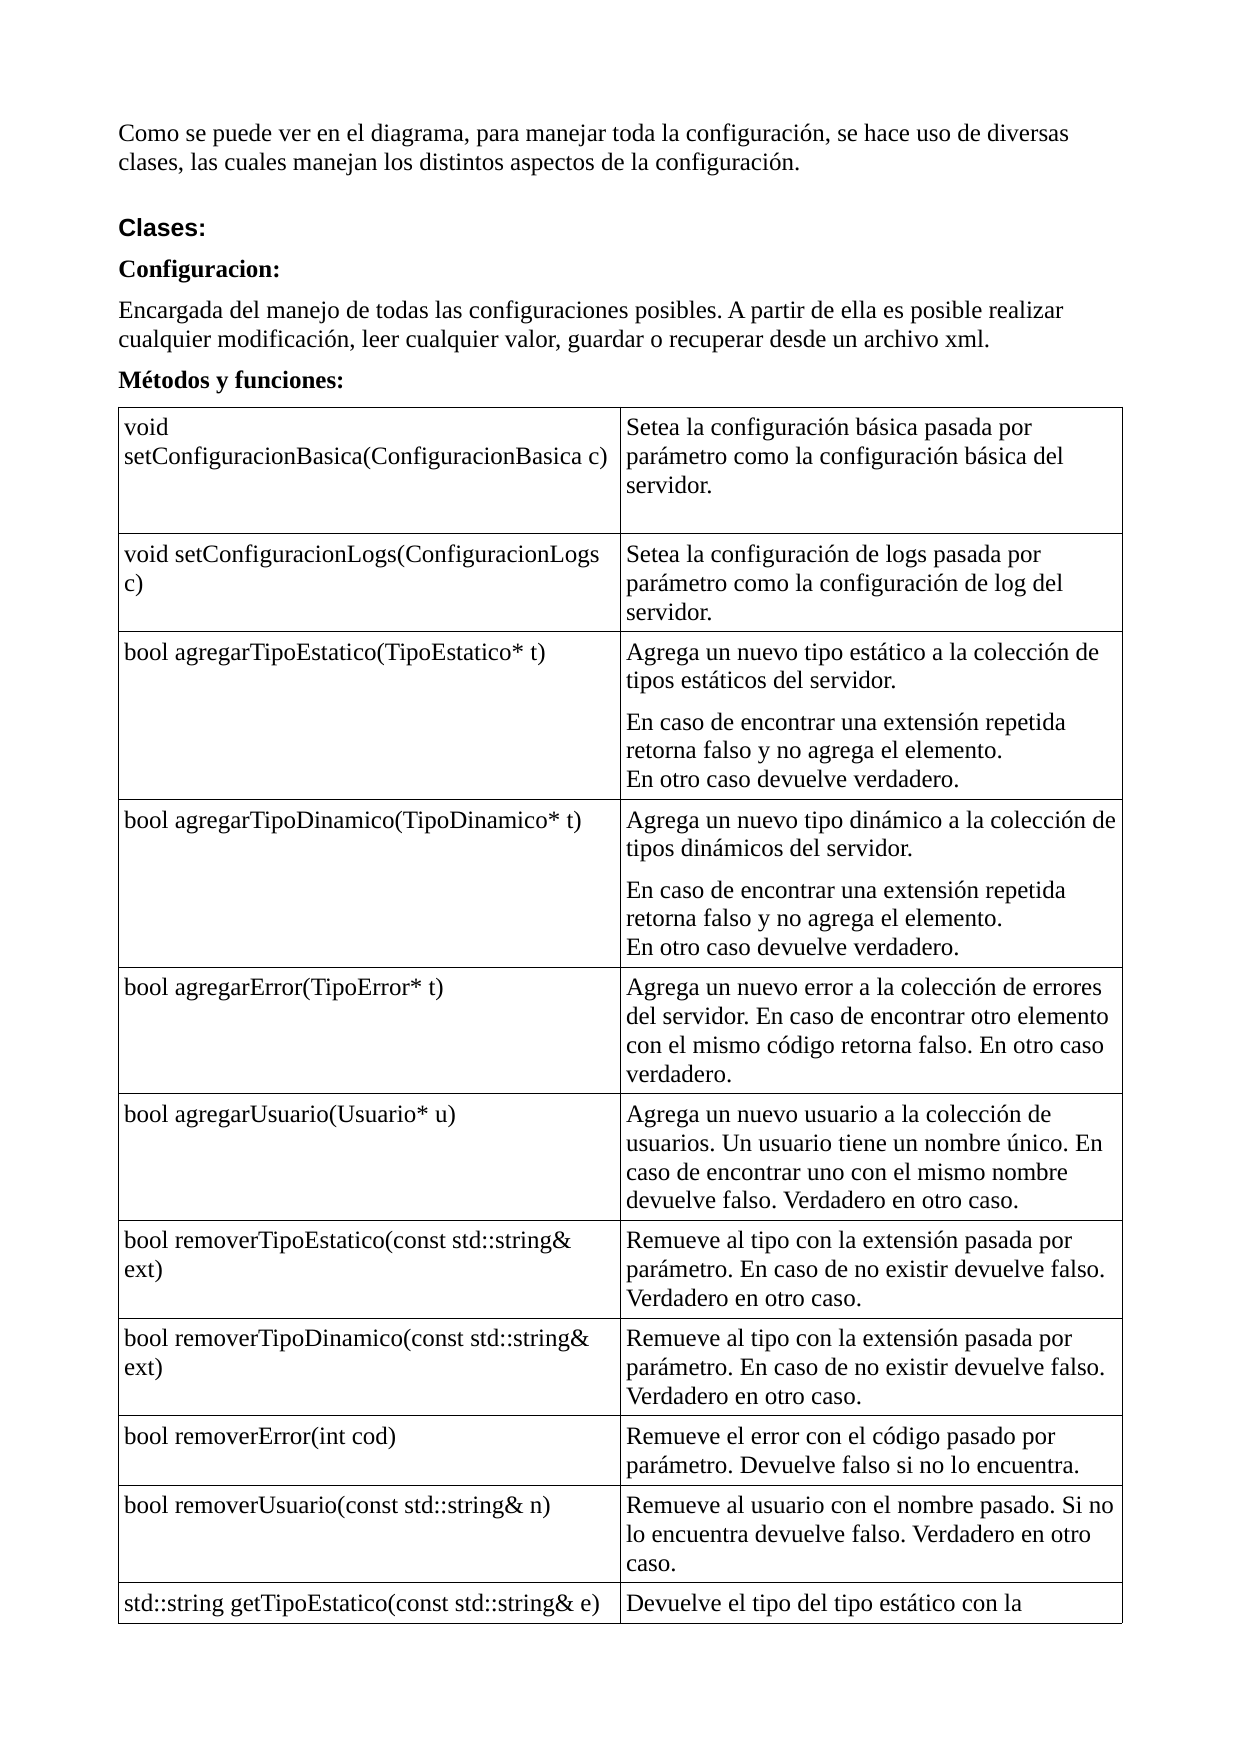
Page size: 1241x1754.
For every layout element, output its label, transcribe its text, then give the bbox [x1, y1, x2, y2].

table_cell bool agregarTipoEstatico(TipoEstatico* t) [119, 632, 620, 799]
table_cell Agrega un nuevo error a la colección de errores del servidor. En caso de encontrar otro elemento con el mismo código retorna falso. En otro caso verdadero. [621, 968, 1122, 1093]
subtitle Clases: [118, 213, 1122, 242]
table_cell Agrega un nuevo tipo dinámico a la colección de tipos dinámicos del servidor. En caso de encontrar una extensión repetida retorna falso y no agrega el elemento. En otro caso devuelve verdadero. [621, 800, 1122, 967]
table_header void setConfiguracionBasica(ConfiguracionBasica c) [119, 408, 620, 533]
table_cell std::string getTipoEstatico(const std::string& e) [119, 1583, 620, 1623]
table_cell bool agregarTipoDinamico(TipoDinamico* t) [119, 800, 620, 967]
table_header Setea la configuración básica pasada por parámetro como la configuración básica del servidor. [621, 408, 1122, 533]
text Configuracion: [118, 254, 1122, 283]
table_cell bool removerTipoEstatico(const std::string& ext) [119, 1221, 620, 1318]
table_cell bool removerUsuario(const std::string& n) [119, 1486, 620, 1582]
table_cell Remueve el error con el código pasado por parámetro. Devuelve falso si no lo encuentra. [621, 1416, 1122, 1484]
text Como se puede ver en el diagrama, para manejar toda la configuración, se hace uso de diversas clases, las cuales manejan los distintos aspectos de la configuración. [118, 118, 1122, 176]
table_cell void setConfiguracionLogs(ConfiguracionLogs c) [119, 534, 620, 631]
table_cell Agrega un nuevo tipo estático a la colección de tipos estáticos del servidor. En caso de encontrar una extensión repetida retorna falso y no agrega el elemento. En otro caso devuelve verdadero. [621, 632, 1122, 799]
table_cell Remueve al tipo con la extensión pasada por parámetro. En caso de no existir devuelve falso. Verdadero en otro caso. [621, 1319, 1122, 1415]
text Métodos y funciones: [118, 365, 1122, 394]
table_cell Devuelve el tipo del tipo estático con la [621, 1583, 1122, 1623]
table_cell bool agregarUsuario(Usuario* u) [119, 1094, 620, 1220]
table_cell bool removerTipoDinamico(const std::string& ext) [119, 1319, 620, 1415]
text Encargada del manejo de todas las configuraciones posibles. A partir de ella es posible realizar cualquier modificación, leer cualquier valor, guardar o recuperar desde un archivo xml. [118, 295, 1122, 353]
table_cell Agrega un nuevo usuario a la colección de usuarios. Un usuario tiene un nombre único. En caso de encontrar uno con el mismo nombre devuelve falso. Verdadero en otro caso. [621, 1094, 1122, 1220]
table_cell bool removerError(int cod) [119, 1416, 620, 1484]
table_cell Remueve al tipo con la extensión pasada por parámetro. En caso de no existir devuelve falso. Verdadero en otro caso. [621, 1221, 1122, 1318]
table_cell Remueve al usuario con el nombre pasado. Si no lo encuentra devuelve falso. Verdadero en otro caso. [621, 1486, 1122, 1582]
table_cell Setea la configuración de logs pasada por parámetro como la configuración de log del servidor. [621, 534, 1122, 631]
table_cell bool agregarError(TipoError* t) [119, 968, 620, 1093]
